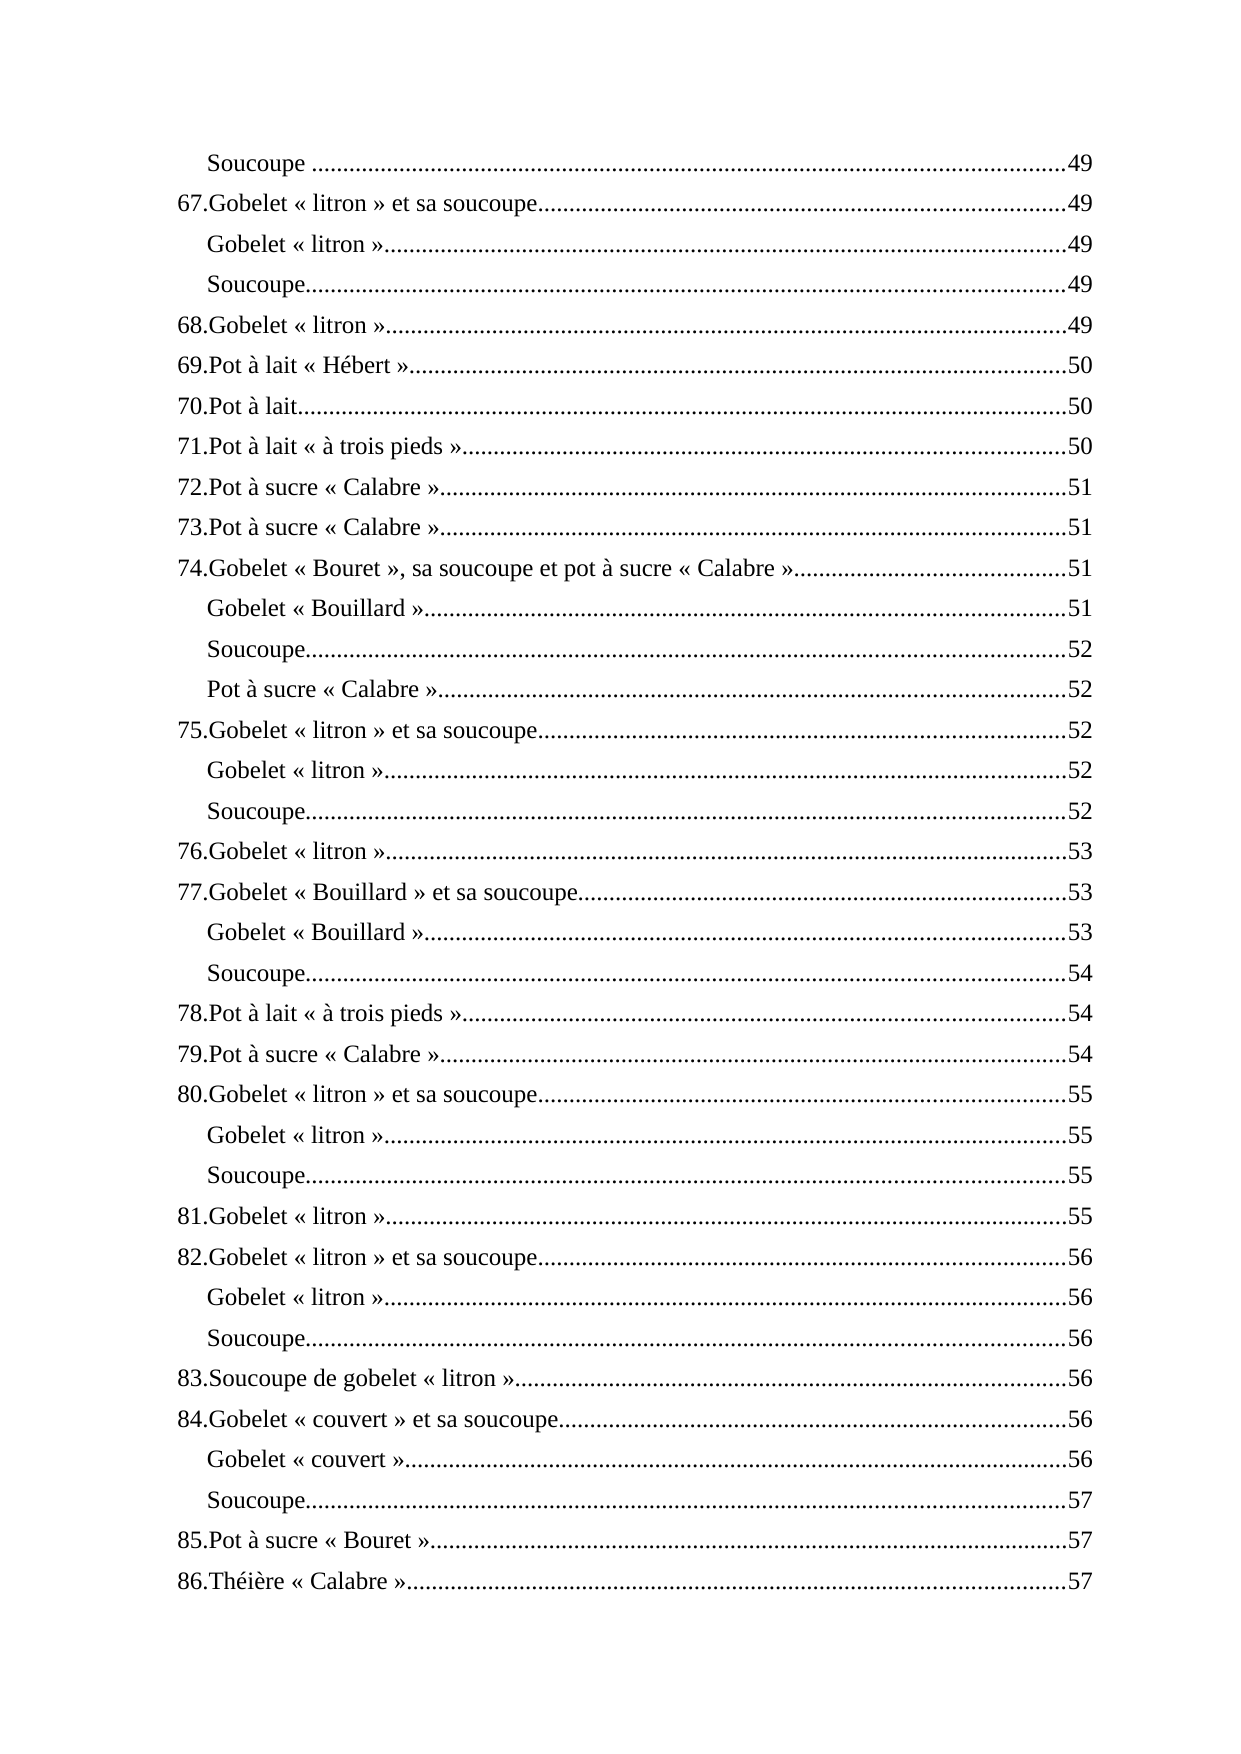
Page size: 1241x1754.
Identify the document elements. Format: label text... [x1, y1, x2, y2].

text 84.Gobelet « couvert » et sa soucoupe 56 [177, 1404, 1093, 1432]
text Pot à sucre « Calabre » 52 [207, 674, 1093, 703]
text Gobelet « Bouillard » 53 [207, 917, 1093, 946]
text 79.Pot à sucre « Calabre » 54 [177, 1039, 1093, 1068]
text Soucoupe 49 [207, 269, 1093, 298]
text 72.Pot à sucre « Calabre » 51 [177, 472, 1093, 501]
text Soucoupe 49 [207, 148, 1093, 176]
text Gobelet « couvert » 56 [207, 1444, 1093, 1473]
text Soucoupe 52 [207, 634, 1093, 663]
text 77.Gobelet « Bouillard » et sa soucoupe 53 [177, 877, 1093, 906]
text 75.Gobelet « litron » et sa soucoupe 52 [177, 715, 1093, 744]
text Gobelet « litron » 55 [207, 1120, 1093, 1149]
text Gobelet « litron » 56 [207, 1282, 1093, 1311]
text 78.Pot à lait « à trois pieds » 54 [177, 998, 1093, 1027]
text Gobelet « litron » 52 [207, 755, 1093, 784]
text 74.Gobelet « Bouret », sa soucoupe et pot à sucre « Calabre » 51 [177, 553, 1093, 582]
text Soucoupe 56 [207, 1323, 1093, 1351]
text 83.Soucoupe de gobelet « litron » 56 [177, 1363, 1093, 1392]
text 73.Pot à sucre « Calabre » 51 [177, 512, 1093, 541]
text Gobelet « litron » 49 [207, 229, 1093, 257]
text 85.Pot à sucre « Bouret » 57 [177, 1525, 1093, 1554]
text 67.Gobelet « litron » et sa soucoupe 49 [177, 188, 1093, 217]
text 80.Gobelet « litron » et sa soucoupe 55 [177, 1079, 1093, 1108]
text Soucoupe 54 [207, 958, 1093, 987]
text Soucoupe 52 [207, 796, 1093, 825]
text 82.Gobelet « litron » et sa soucoupe 56 [177, 1242, 1093, 1270]
text 70.Pot à lait 50 [177, 391, 1093, 419]
text Soucoupe 57 [207, 1485, 1093, 1513]
text 68.Gobelet « litron » 49 [177, 310, 1093, 338]
text 81.Gobelet « litron » 55 [177, 1201, 1093, 1230]
text 76.Gobelet « litron » 53 [177, 836, 1093, 865]
text 69.Pot à lait « Hébert » 50 [177, 350, 1093, 379]
text 86.Théière « Calabre » 57 [177, 1566, 1093, 1594]
text 71.Pot à lait « à trois pieds » 50 [177, 431, 1093, 460]
text Gobelet « Bouillard » 51 [207, 593, 1093, 622]
text Soucoupe 55 [207, 1161, 1093, 1189]
